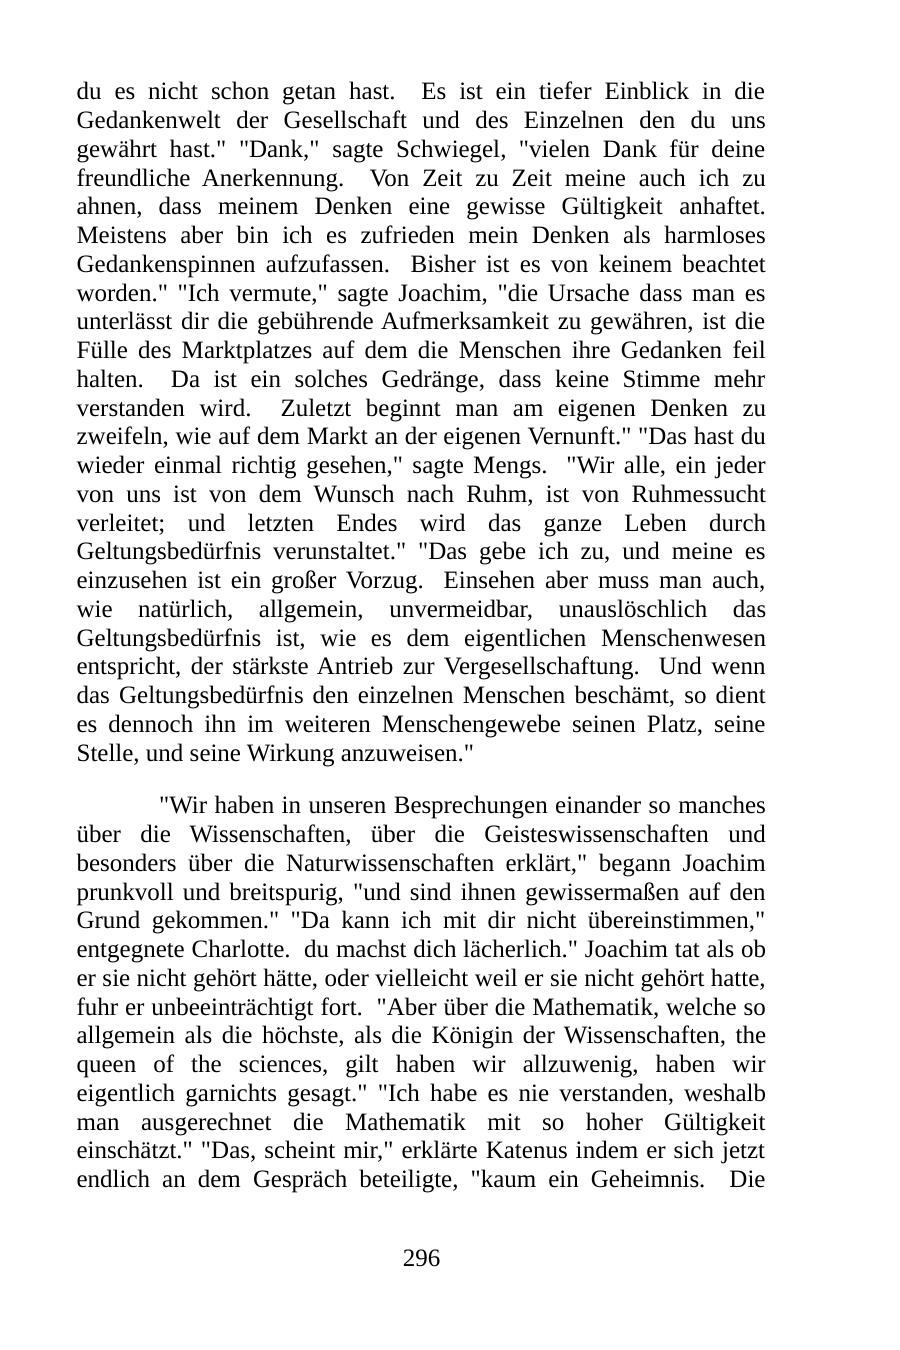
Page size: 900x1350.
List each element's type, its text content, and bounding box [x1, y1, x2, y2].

text du es nicht schon getan hast. Es ist ein tiefer Einblick in die Gedankenwelt der Gesellschaft und des Einzelnen den du uns gewährt hast." "Dank," sagte Schwiegel, "vielen Dank für deine freundliche Anerkennung. Von Zeit zu Zeit meine auch ich zu ahnen, dass meinem Denken eine gewisse Gültigkeit anhaftet. Meistens aber bin ich es zufrieden mein Denken als harmloses Gedankenspinnen aufzufassen. Bisher ist es von keinem beachtet worden." "Ich vermute," sagte Joachim, "die Ursache dass man es unterlässt dir die gebührende Aufmerksamkeit zu gewähren, ist die Fülle des Marktplatzes auf dem die Menschen ihre Gedanken feil halten. Da ist ein solches Gedränge, dass keine Stimme mehr verstanden wird. Zuletzt beginnt man am eigenen Denken zu zweifeln, wie auf dem Markt an der eigenen Vernunft." "Das hast du wieder einmal richtig gesehen," sagte Mengs. "Wir alle, ein jeder von uns ist von dem Wunsch nach Ruhm, ist von Ruhmessucht verleitet; und letzten Endes wird das ganze Leben durch Geltungsbedürfnis verunstaltet." "Das gebe ich zu, und meine es einzusehen ist ein großer Vorzug. Einsehen aber muss man auch, wie natürlich, allgemein, unvermeidbar, unauslöschlich das Geltungsbedürfnis ist, wie es dem eigentlichen Menschenwesen entspricht, der stärkste Antrieb zur Vergesellschaftung. Und wenn das Geltungsbedürfnis den einzelnen Menschen beschämt, so dient es dennoch ihn im weiteren Menschengewebe seinen Platz, seine Stelle, und seine Wirkung anzuweisen." [76, 76, 766, 766]
text "Wir haben in unseren Besprechungen einander so manches über die Wissenschaften, über die Geisteswissenschaften und besonders über die Naturwissenschaften erklärt," begann Joachim prunkvoll und breitspurig, "und sind ihnen gewissermaßen auf den Grund gekommen." "Da kann ich mit dir nicht übereinstimmen," entgegnete Charlotte. du machst dich lächerlich." Joachim tat als ob er sie nicht gehört hätte, oder vielleicht weil er sie nicht gehört hatte, fuhr er unbeeinträchtigt fort. "Aber über die Mathematik, welche so allgemein als die höchste, als die Königin der Wissenschaften, the queen of the sciences, gilt haben wir allzuwenig, haben wir eigentlich garnichts gesagt." "Ich habe es nie verstanden, weshalb man ausgerechnet die Mathematik mit so hoher Gültigkeit einschätzt." "Das, scheint mir," erklärte Katenus indem er sich jetzt endlich an dem Gespräch beteiligte, "kaum ein Geheimnis. Die [76, 790, 766, 1193]
